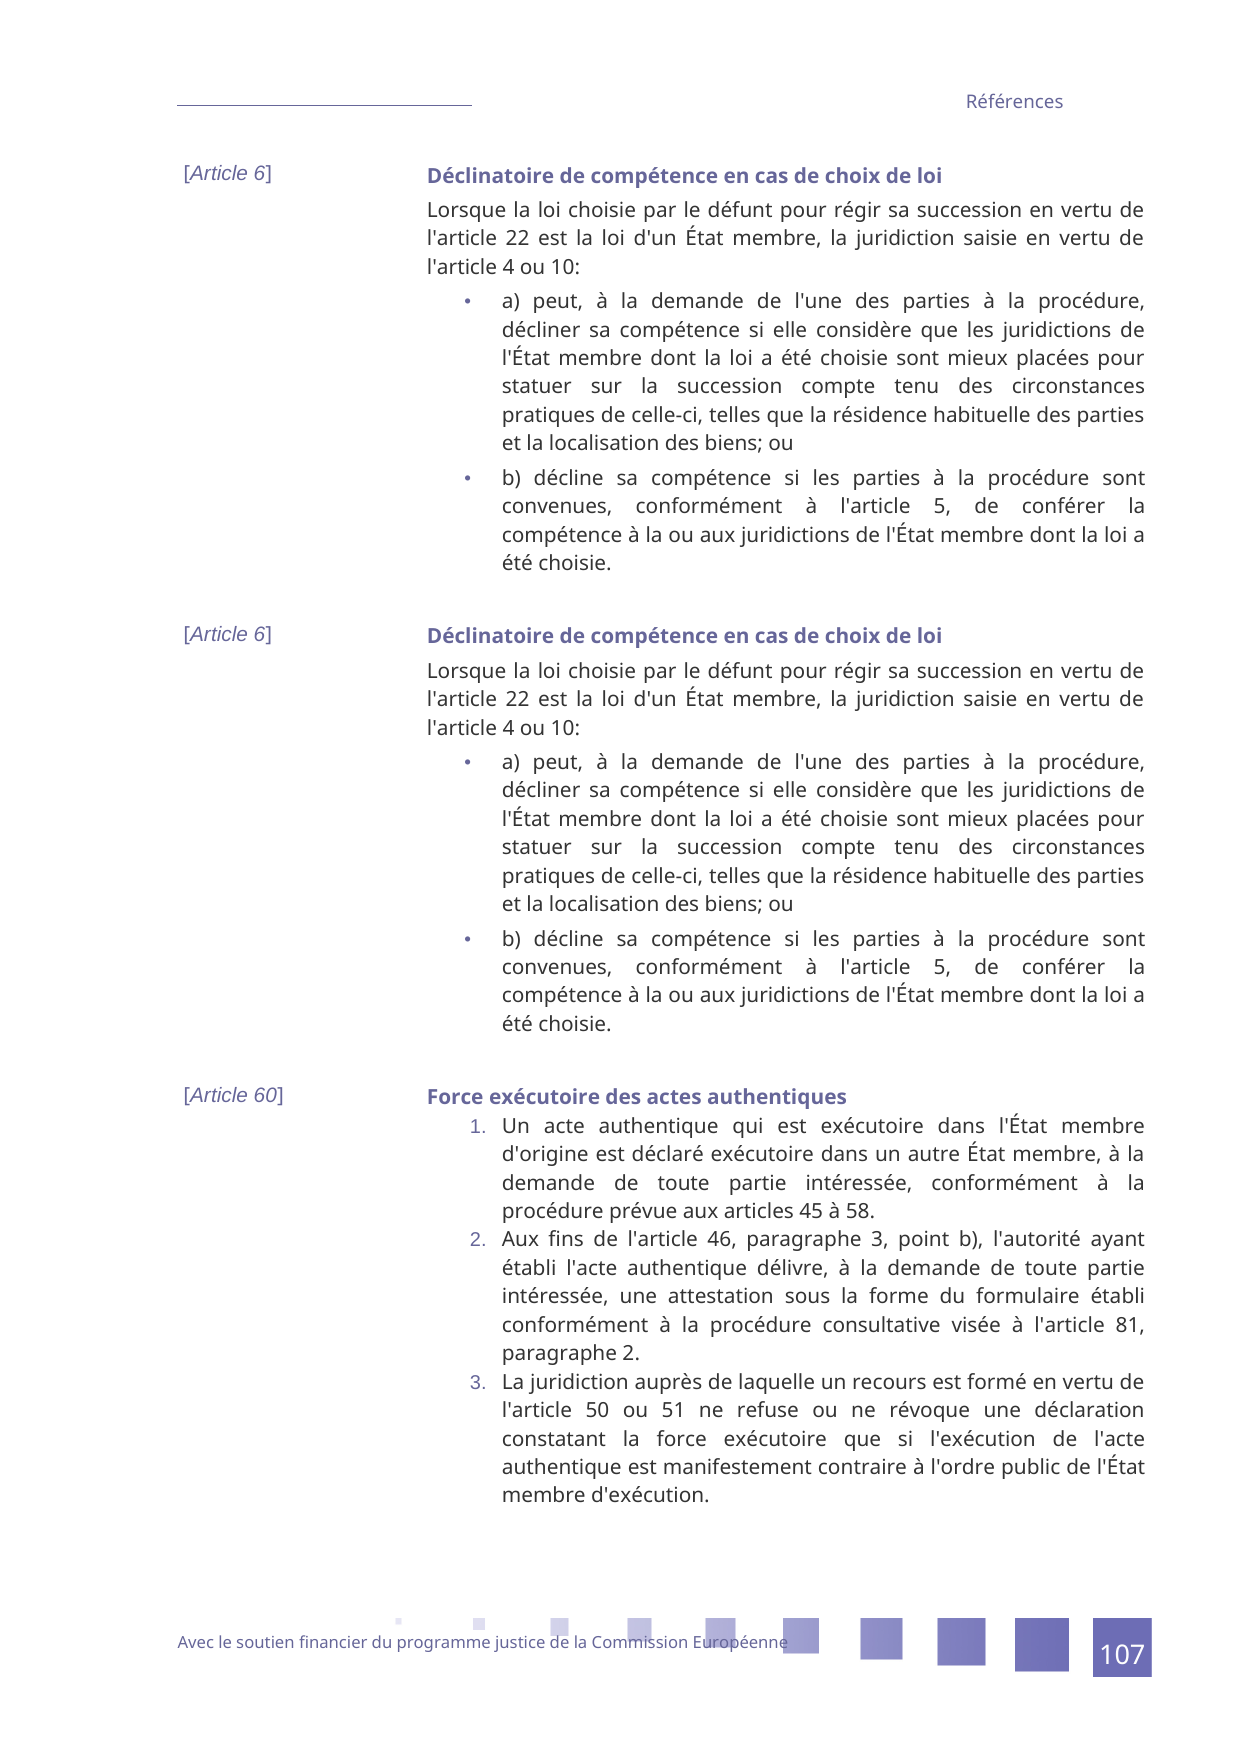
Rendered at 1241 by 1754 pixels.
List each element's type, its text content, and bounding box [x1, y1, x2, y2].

table_header Force exécutoire des actes authentiques Un acte authentique qui est exécutoire dans l'État membre d'origine est déclaré exécutoire dans un autre État membre, à la demande de toute partie intéressée, conformément à la procédure prévue aux articles 45 à 58. Aux fins de l'article 46, paragraphe 3, point b), l'autorité ayant établi l'acte authentique délivre, à la demande de toute partie intéressée, une attestation sous la forme du formulaire établi conformément à la procédure consultative visée à l'article 81, paragraphe 2. La juridiction auprès de laquelle un recours est formé en vertu de l'article 50 ou 51 ne refuse ou ne révoque une déclaration constatant la force exécutoire que si l'exécution de l'acte authentique est manifestement contraire à l'ordre public de l'État membre d'exécution. [422, 1069, 1151, 1517]
table_header [Article 6] [178, 148, 421, 585]
table_header [Article 60] [178, 1069, 421, 1517]
table_header Déclinatoire de compétence en cas de choix de loi Lorsque la loi choisie par le défunt pour régir sa succession en vertu de l'article 22 est la loi d'un État membre, la juridiction saisie en vertu de l'article 4 ou 10: a) peut, à la demande de l'une des parties à la procédure, décliner sa compétence si elle considère que les juridictions de l'État membre dont la loi a été choisie sont mieux placées pour statuer sur la succession compte tenu des circonstances pratiques de celle-ci, telles que la résidence habituelle des parties et la localisation des biens; ou b) décline sa compétence si les parties à la procédure sont convenues, conformément à l'article 5, de conférer la compétence à la ou aux juridictions de l'État membre dont la loi a été choisie. [422, 609, 1151, 1045]
picture [351, 1618, 1152, 1678]
table_header Déclinatoire de compétence en cas de choix de loi Lorsque la loi choisie par le défunt pour régir sa succession en vertu de l'article 22 est la loi d'un État membre, la juridiction saisie en vertu de l'article 4 ou 10: a) peut, à la demande de l'une des parties à la procédure, décliner sa compétence si elle considère que les juridictions de l'État membre dont la loi a été choisie sont mieux placées pour statuer sur la succession compte tenu des circonstances pratiques de celle-ci, telles que la résidence habituelle des parties et la localisation des biens; ou b) décline sa compétence si les parties à la procédure sont convenues, conformément à l'article 5, de conférer la compétence à la ou aux juridictions de l'État membre dont la loi a été choisie. [422, 148, 1151, 585]
table_header [Article 6] [178, 609, 421, 1045]
